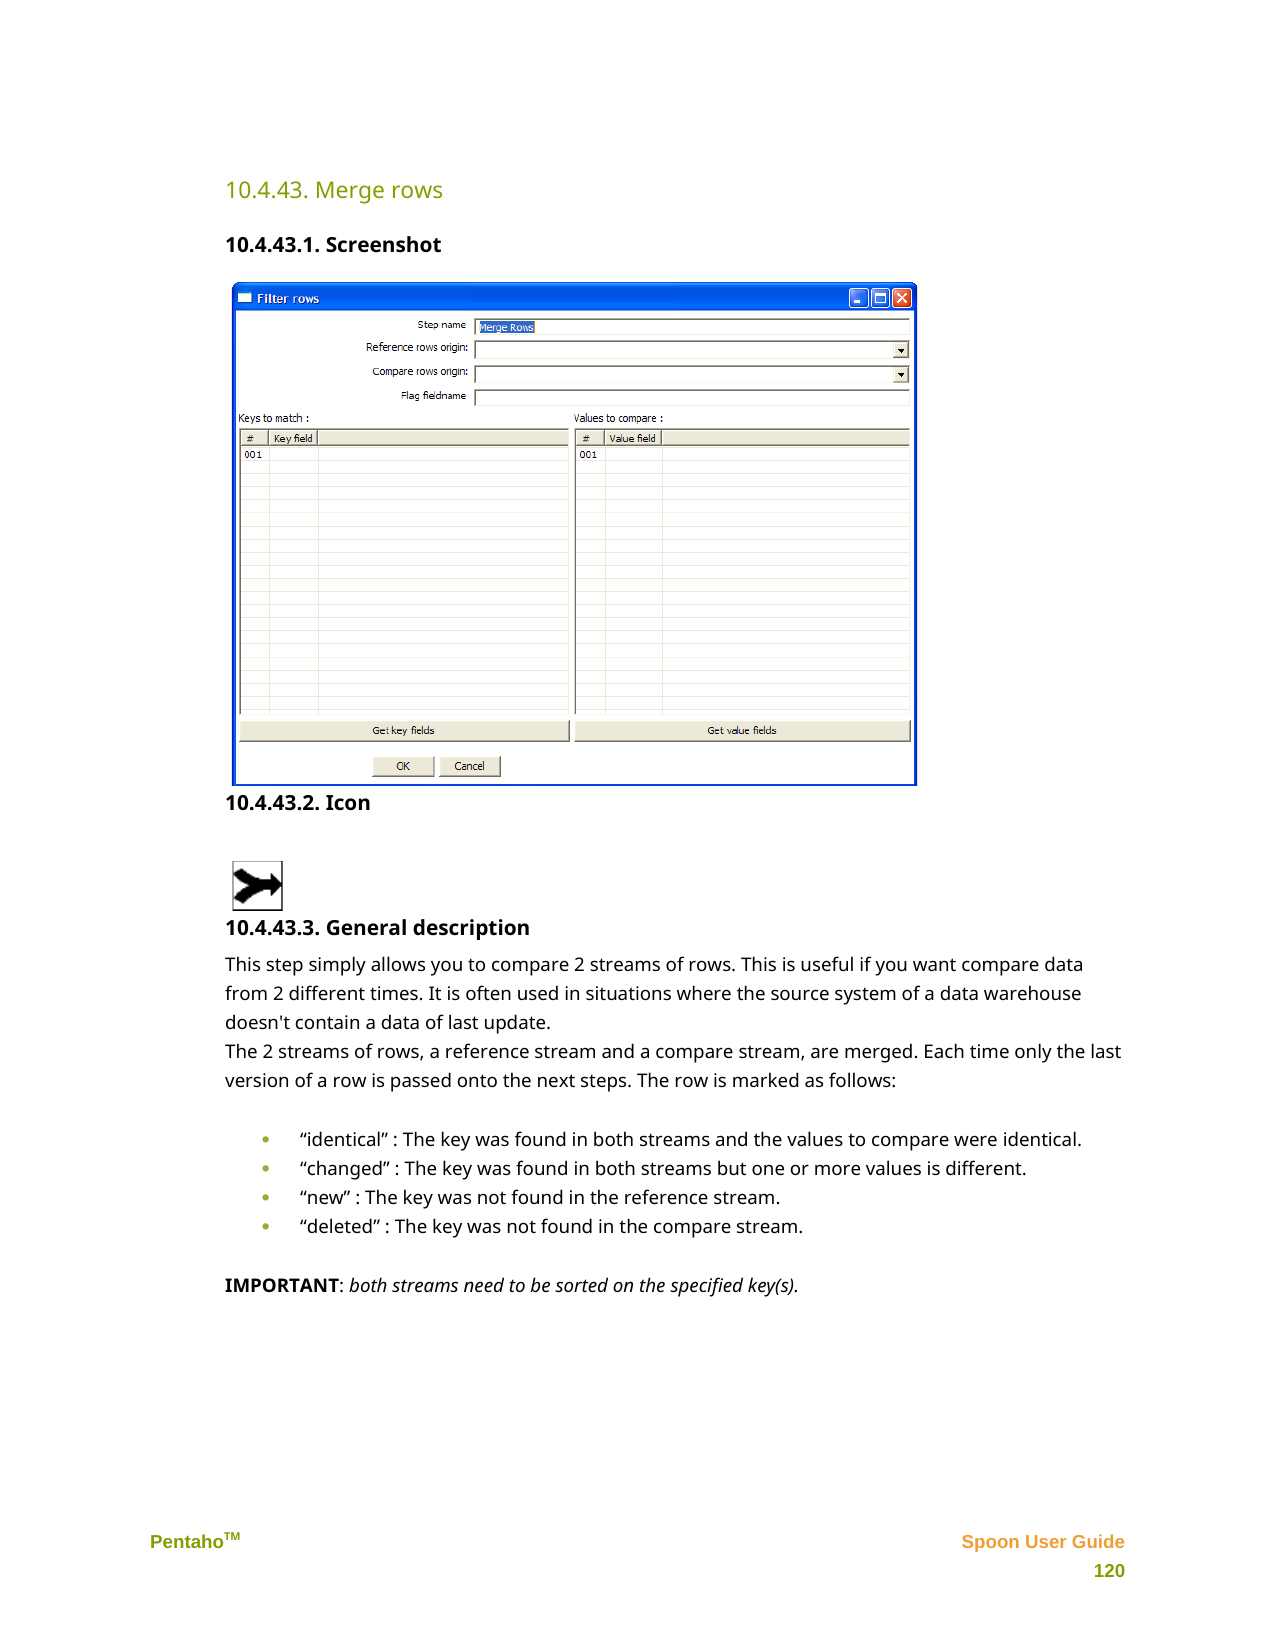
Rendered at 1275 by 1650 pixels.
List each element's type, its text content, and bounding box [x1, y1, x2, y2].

list “changed” : The key was found in both streams but one or more values is different. [262, 1152, 1125, 1181]
subtitle 10.4.43.3. General description [225, 842, 1125, 942]
list “identical” : The key was found in both streams and the values to compare were identical. [262, 1123, 1125, 1152]
subtitle 10.4.43.2. Icon [225, 283, 1125, 817]
picture [232, 861, 283, 911]
list “deleted” : The key was not found in the compare stream. [262, 1210, 1125, 1239]
text The 2 streams of rows, a reference stream and a compare stream, are merged. Each time only the last version of a row is passed onto the next steps. The row is marked as follows: [225, 1035, 1125, 1094]
subtitle 10.4.43. Merge rows [225, 175, 1125, 204]
list “new” : The key was not found in the reference stream. [262, 1181, 1125, 1210]
subtitle 10.4.43.1. Screenshot [225, 229, 1125, 258]
text This step simply allows you to compare 2 streams of rows. This is useful if you want compare data from 2 different times. It is often used in situations where the source system of a data warehouse doesn't contain a data of last update. [225, 948, 1125, 1035]
text IMPORTANT: both streams need to be sorted on the specified key(s). [225, 1269, 1125, 1298]
